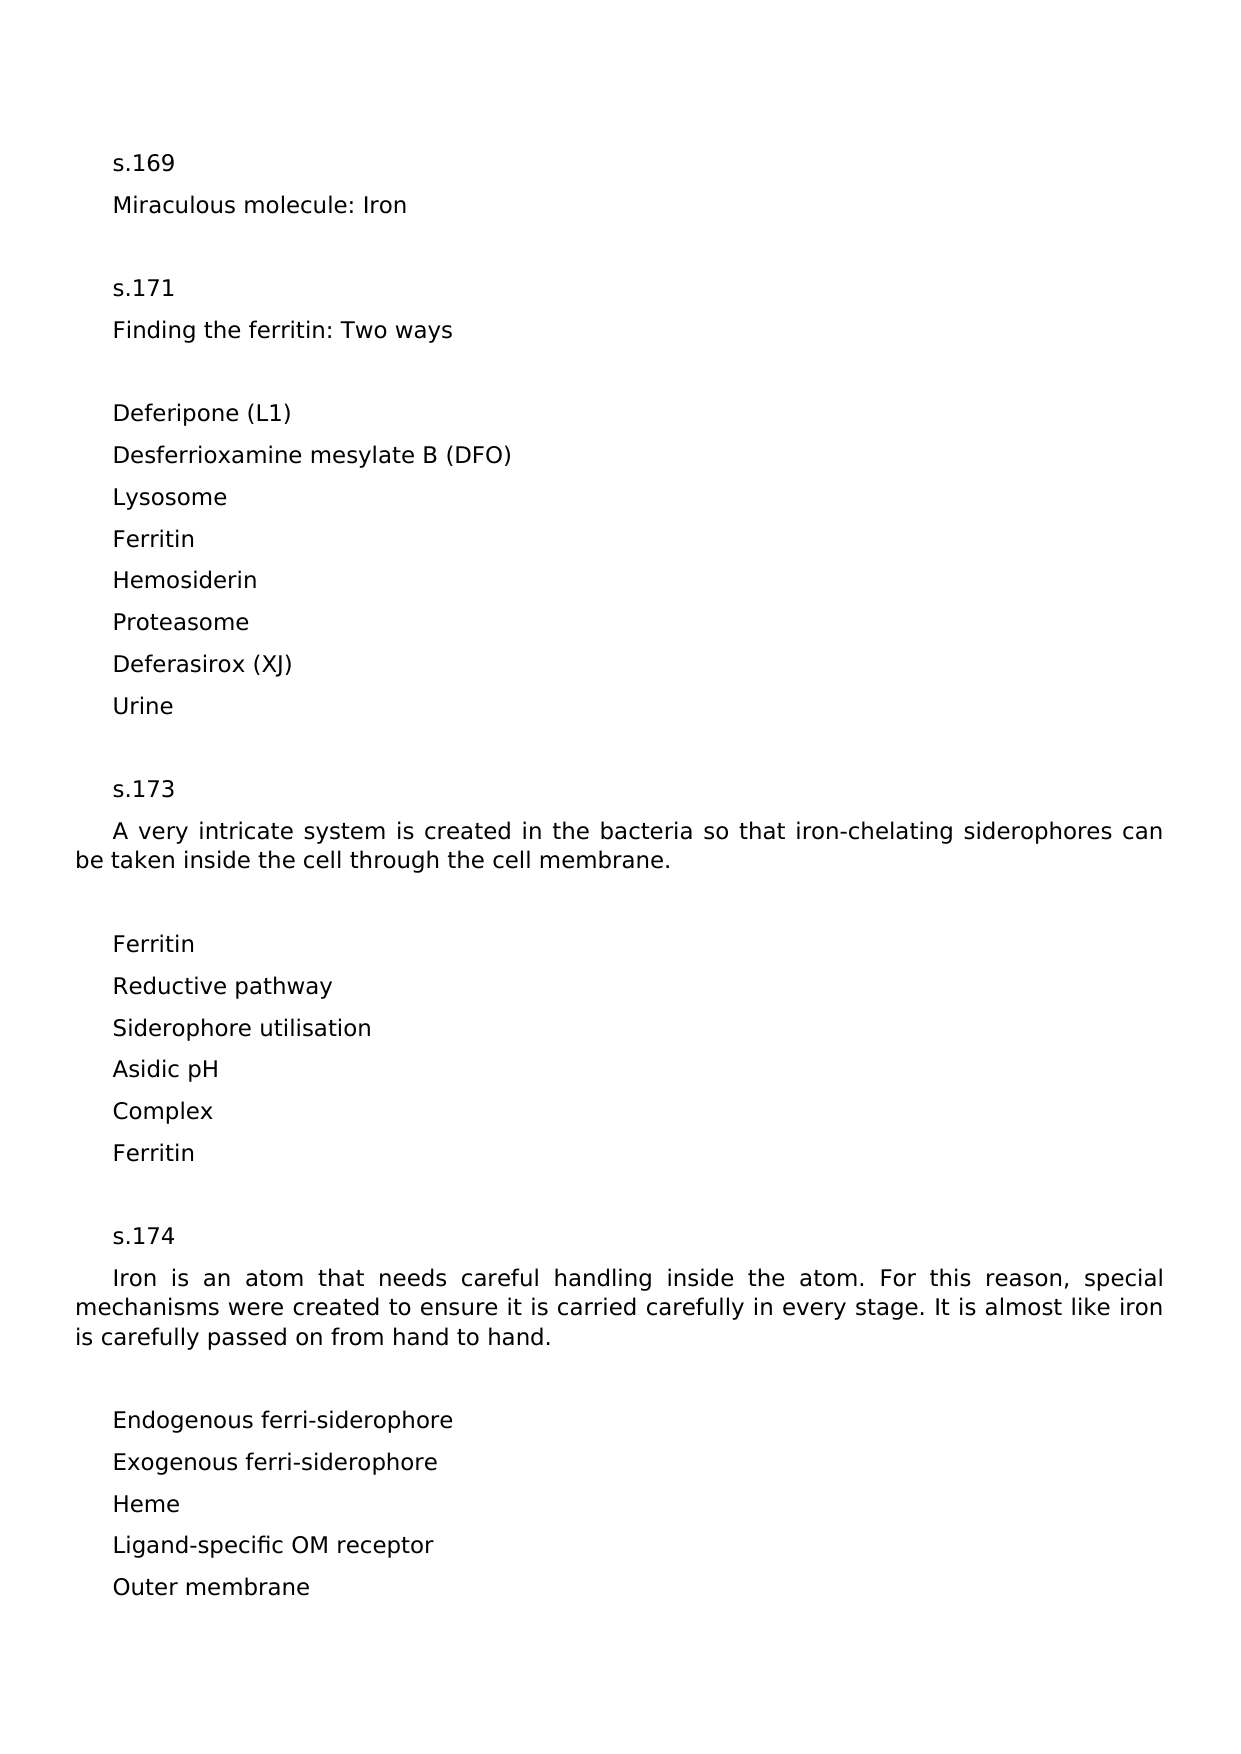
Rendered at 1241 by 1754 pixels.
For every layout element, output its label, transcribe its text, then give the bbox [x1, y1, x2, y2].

text s.173 [75, 777, 1165, 803]
text Ferritin [75, 931, 1165, 958]
text A very intricate system is created in the bacteria so that iron-chelating siderophores can be taken inside the cell through the cell membrane. [75, 818, 1165, 874]
text Hemosiderin [75, 568, 1165, 594]
text Ferritin [75, 526, 1165, 553]
text Miraculous molecule: Iron [75, 192, 1165, 218]
text s.169 [75, 150, 1165, 177]
text Exogenous ferri-siderophore [75, 1449, 1165, 1476]
text Deferasirox (XJ) [75, 651, 1165, 678]
text Proteasome [75, 609, 1165, 636]
text s.174 [75, 1223, 1165, 1250]
text Iron is an atom that needs careful handling inside the atom. For this reason, special mechanisms were created to ensure it is carried carefully in every stage. It is almost like iron is carefully passed on from hand to hand. [75, 1265, 1165, 1351]
text Deferipone (L1) [75, 401, 1165, 427]
text Endogenous ferri-siderophore [75, 1407, 1165, 1434]
text Ligand-specific OM receptor [75, 1533, 1165, 1559]
text Asidic pH [75, 1056, 1165, 1083]
text Siderophore utilisation [75, 1015, 1165, 1041]
text Reductive pathway [75, 973, 1165, 999]
text Complex [75, 1098, 1165, 1125]
text Finding the ferritin: Two ways [75, 317, 1165, 344]
text Urine [75, 693, 1165, 720]
text Ferritin [75, 1140, 1165, 1167]
text Heme [75, 1491, 1165, 1518]
text Outer membrane [75, 1574, 1165, 1601]
text Desferrioxamine mesylate B (DFO) [75, 442, 1165, 469]
text Lysosome [75, 484, 1165, 511]
text s.171 [75, 275, 1165, 302]
